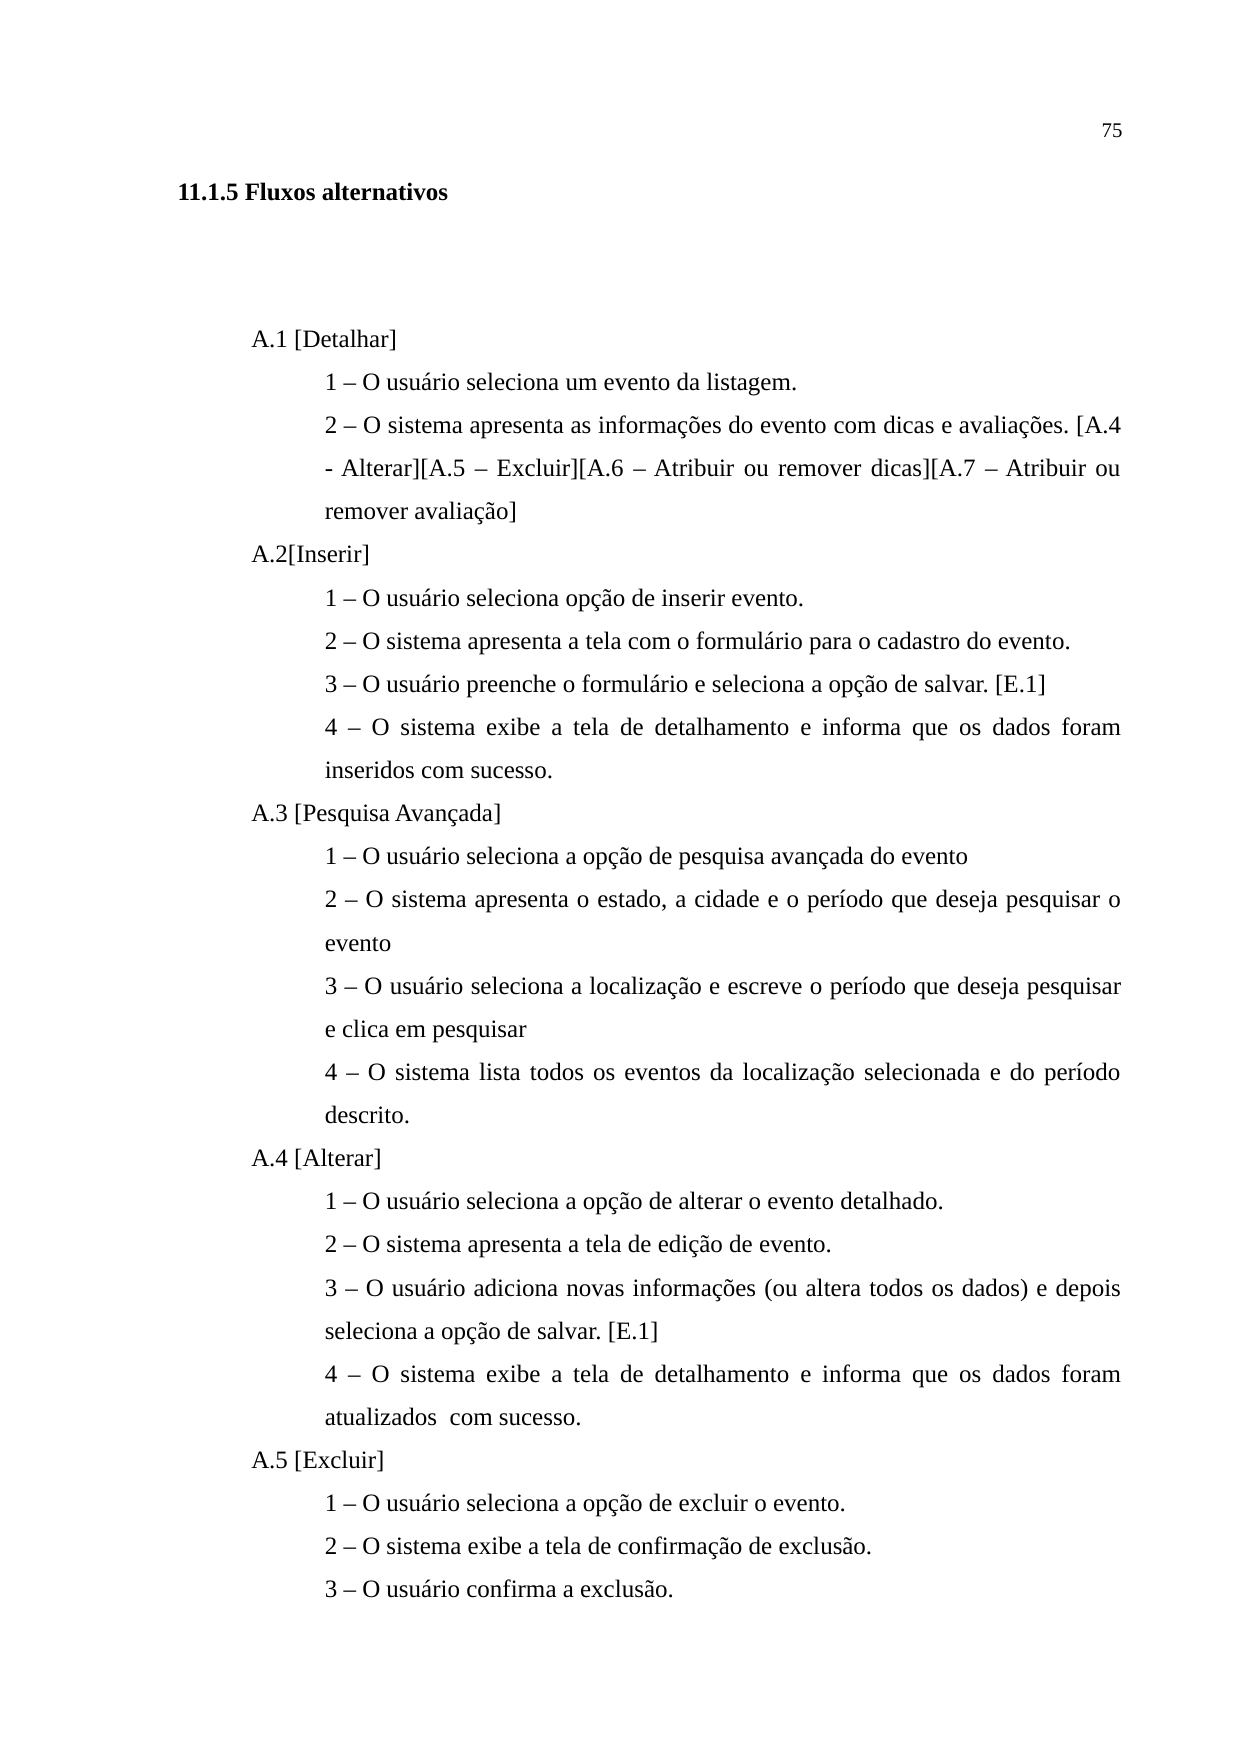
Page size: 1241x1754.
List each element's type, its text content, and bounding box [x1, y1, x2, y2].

text 4 – O sistema exibe a tela de detalhamento e informa que os dados foram inseridos com sucesso. [324, 712, 1122, 784]
text 1 – O usuário seleciona um evento da listagem. [324, 367, 1122, 396]
text A.5 [Excluir] [177, 1445, 1122, 1474]
text 3 – O usuário confirma a exclusão. [324, 1574, 1122, 1603]
text 1 – O usuário seleciona a opção de excluir o evento. [324, 1488, 1122, 1517]
text 4 – O sistema exibe a tela de detalhamento e informa que os dados foram atualizados com sucesso. [324, 1359, 1122, 1431]
text 3 – O usuário adiciona novas informações (ou altera todos os dados) e depois seleciona a opção de salvar. [E.1] [324, 1273, 1122, 1344]
text 4 – O sistema lista todos os eventos da localização selecionada e do período descrito. [324, 1057, 1122, 1129]
text 3 – O usuário seleciona a localização e escreve o período que deseja pesquisar e clica em pesquisar [324, 971, 1122, 1043]
text 2 – O sistema apresenta o estado, a cidade e o período que deseja pesquisar o evento [324, 884, 1122, 956]
text 1 – O usuário seleciona opção de inserir evento. [324, 583, 1122, 611]
text A.2[Inserir] [177, 539, 1122, 568]
text 1 – O usuário seleciona a opção de alterar o evento detalhado. [324, 1186, 1122, 1215]
text 2 – O sistema exibe a tela de confirmação de exclusão. [324, 1531, 1122, 1560]
text A.3 [Pesquisa Avançada] [177, 798, 1122, 827]
text 1 – O usuário seleciona a opção de pesquisa avançada do evento [324, 841, 1122, 870]
text 2 – O sistema apresenta a tela com o formulário para o cadastro do evento. [324, 626, 1122, 654]
text 3 – O usuário preenche o formulário e seleciona a opção de salvar. [E.1] [324, 669, 1122, 698]
text A.4 [Alterar] [177, 1143, 1122, 1172]
subtitle Fluxos alternativos [177, 177, 1122, 206]
text 2 – O sistema apresenta a tela de edição de evento. [324, 1229, 1122, 1258]
text 2 – O sistema apresenta as informações do evento com dicas e avaliações. [A.4 - Alterar][A.5 – Excluir][A.6 – Atribuir ou remover dicas][A.7 – Atribuir ou remover avaliação] [324, 410, 1122, 525]
text A.1 [Detalhar] [177, 324, 1122, 353]
